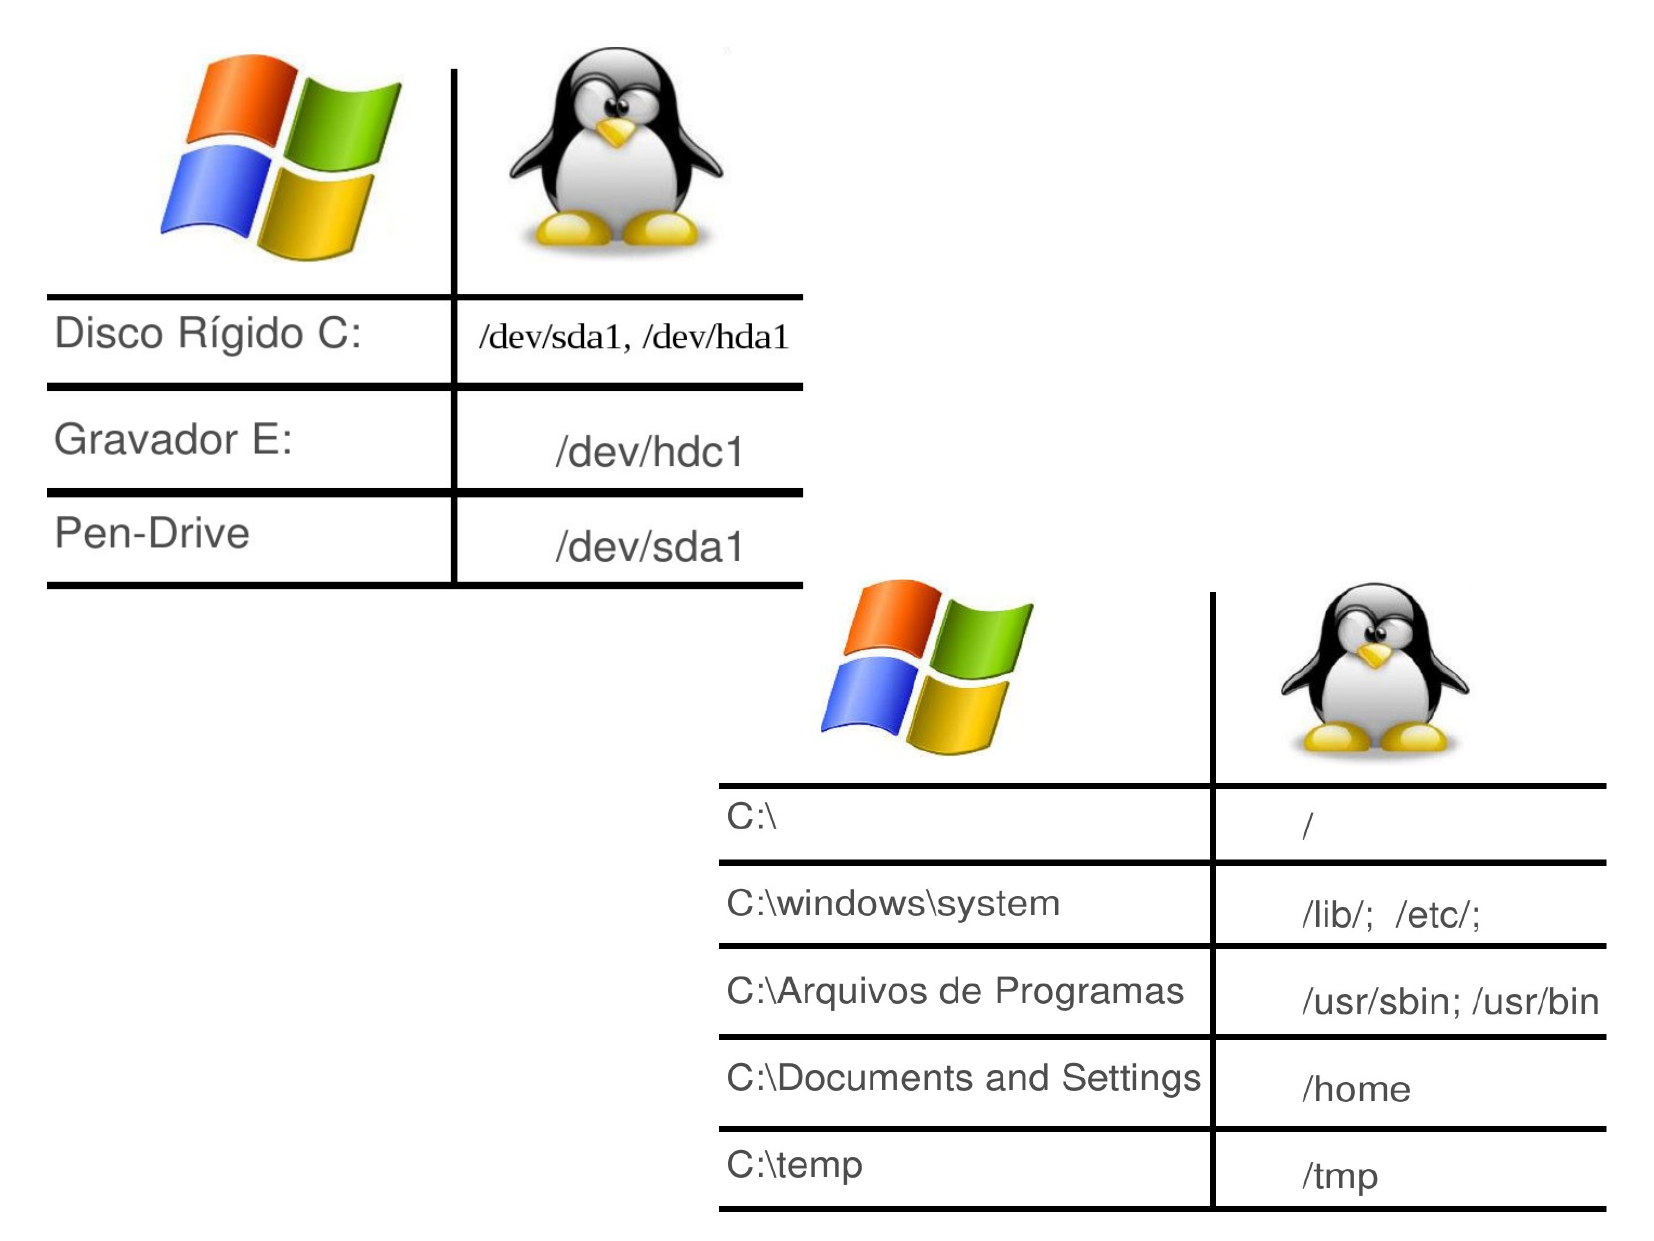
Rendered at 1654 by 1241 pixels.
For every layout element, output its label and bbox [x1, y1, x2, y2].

picture [47, 47, 1607, 1217]
